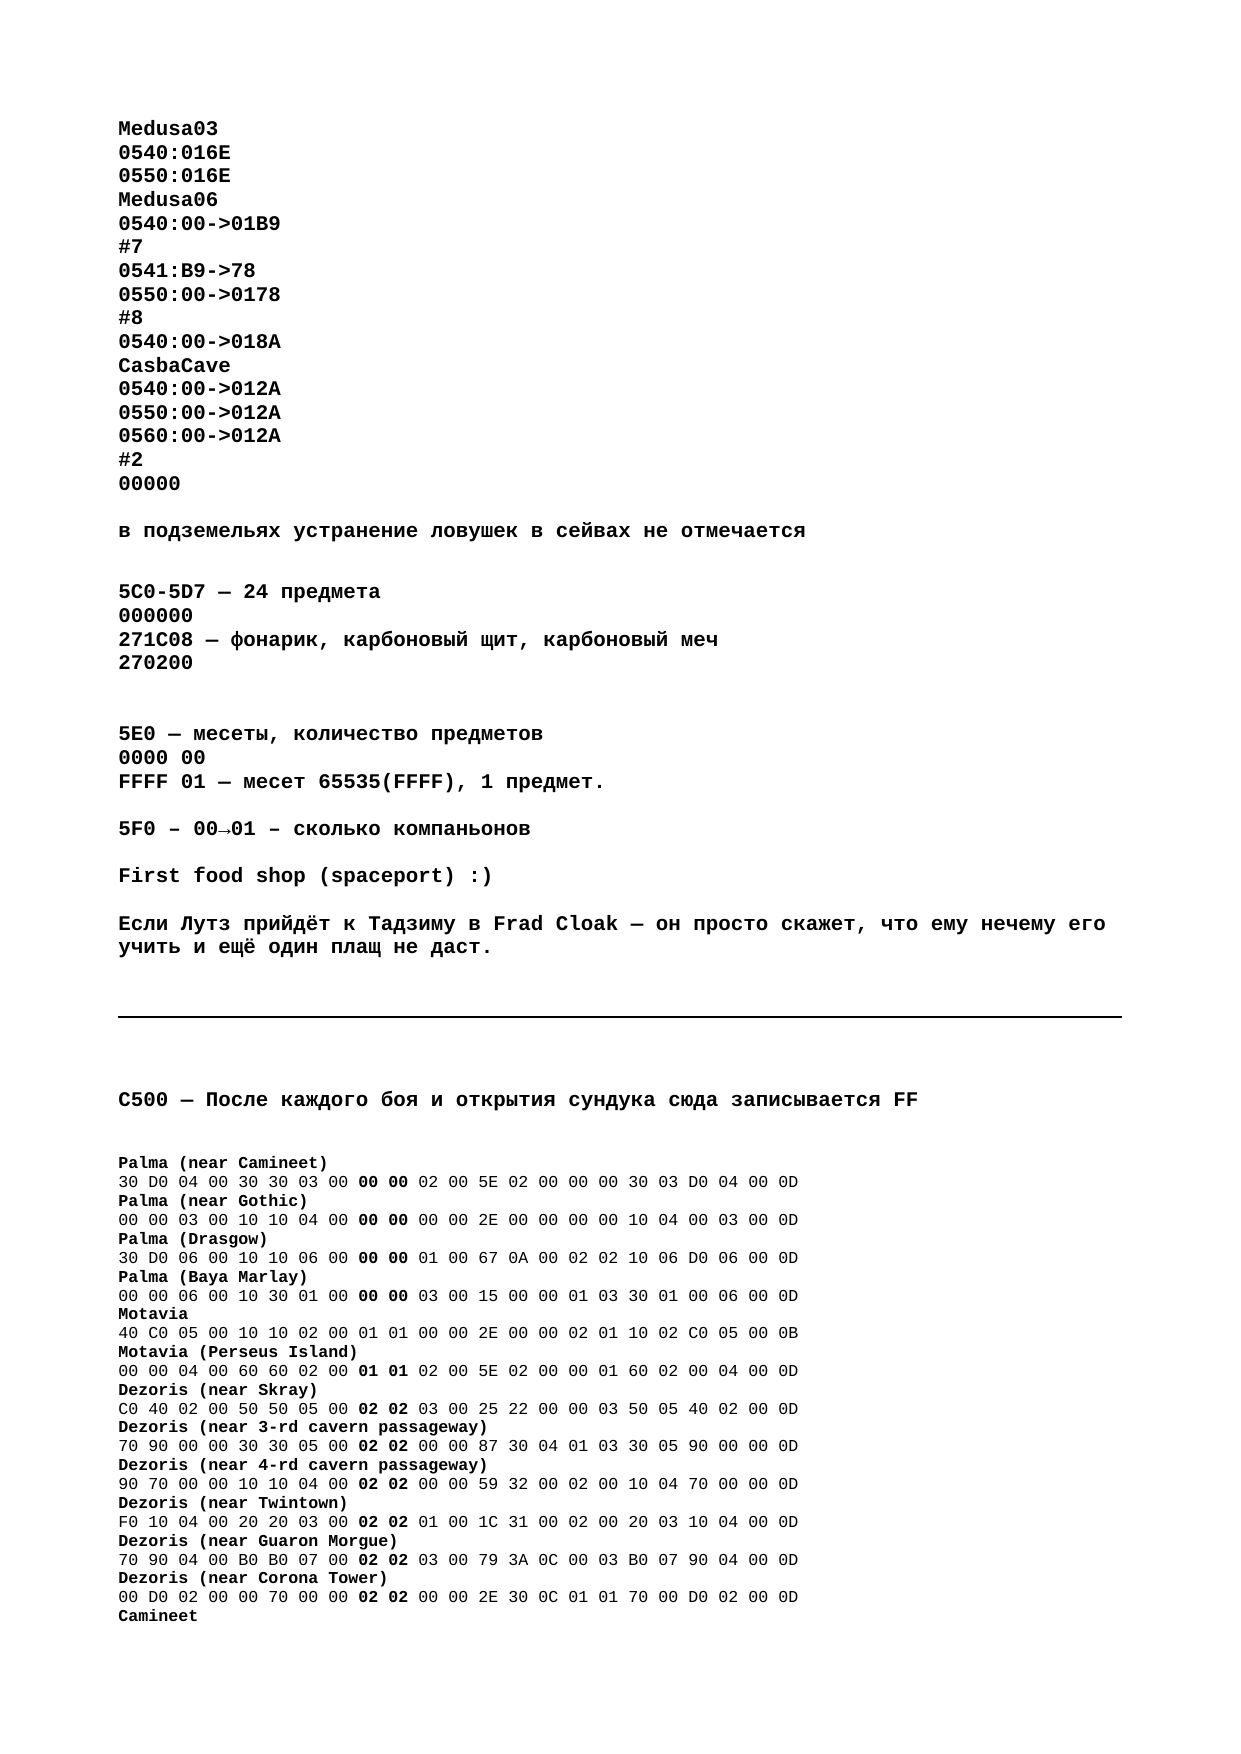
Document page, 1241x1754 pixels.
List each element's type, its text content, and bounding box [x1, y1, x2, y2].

text 30 D0 04 00 30 30 03 00 00 00 02 00 5E 02 00 00 00 30 03 D0 04 00 0D [118, 1174, 1122, 1193]
text 00 00 06 00 10 30 01 00 00 00 03 00 15 00 00 01 03 30 01 00 06 00 0D [118, 1287, 1122, 1306]
text 90 70 00 00 10 10 04 00 02 02 00 00 59 32 00 02 00 10 04 70 00 00 0D [118, 1476, 1122, 1494]
text 00000 [118, 473, 1122, 496]
text Medusa06 [118, 189, 1122, 213]
text 0540:00->01B9 [118, 213, 1122, 236]
text FFFF 01 — месет 65535(FFFF), 1 предмет. [118, 771, 1122, 794]
text First food shop (spaceport) :) [118, 865, 1122, 889]
text 40 C0 05 00 10 10 02 00 01 01 00 00 2E 00 00 02 01 10 02 C0 05 00 0B [118, 1325, 1122, 1344]
text Dezoris (near 3-rd cavern passageway) [118, 1419, 1122, 1438]
text 000000 [118, 605, 1122, 629]
text Dezoris (near Skray) [118, 1381, 1122, 1400]
text Dezoris (near Twintown) [118, 1494, 1122, 1513]
text Если Лутз прийдёт к Тадзиму в Frad Cloak — он просто скажет, что ему нечему его учить и ещё один плащ не даст. [118, 912, 1122, 960]
text Motavia [118, 1306, 1122, 1325]
text 0540:00->018A [118, 331, 1122, 354]
text 00 00 03 00 10 10 04 00 00 00 00 00 2E 00 00 00 00 10 04 00 03 00 0D [118, 1212, 1122, 1231]
text Motavia (Perseus Island) [118, 1344, 1122, 1362]
text #2 [118, 449, 1122, 473]
text 5E0 — месеты, количество предметов [118, 723, 1122, 747]
text 5C0-5D7 — 24 предмета [118, 581, 1122, 605]
text Palma (Baya Marlay) [118, 1268, 1122, 1287]
text Medusa03 [118, 118, 1122, 142]
text 0541:B9->78 [118, 260, 1122, 284]
text Camineet [118, 1608, 1122, 1626]
text C0 40 02 00 50 50 05 00 02 02 03 00 25 22 00 00 03 50 05 40 02 00 0D [118, 1400, 1122, 1419]
text 00 D0 02 00 00 70 00 00 02 02 00 00 2E 30 0C 01 01 70 00 D0 02 00 0D [118, 1589, 1122, 1608]
text Palma (Drasgow) [118, 1231, 1122, 1249]
text Dezoris (near Corona Tower) [118, 1570, 1122, 1589]
text 0540:00->012A [118, 378, 1122, 402]
text 70 90 00 00 30 30 05 00 02 02 00 00 87 30 04 01 03 30 05 90 00 00 0D [118, 1438, 1122, 1457]
text 271С08 — фонарик, карбоновый щит, карбоновый меч [118, 629, 1122, 652]
text 0550:00->0178 [118, 284, 1122, 307]
text 0550:016E [118, 165, 1122, 189]
text 0550:00->012A [118, 402, 1122, 426]
text 30 D0 06 00 10 10 06 00 00 00 01 00 67 0A 00 02 02 10 06 D0 06 00 0D [118, 1249, 1122, 1268]
text #8 [118, 307, 1122, 331]
text Palma (near Gothic) [118, 1193, 1122, 1212]
text 5F0 – 00→01 – сколько компаньонов [118, 818, 1122, 842]
text 70 90 04 00 B0 B0 07 00 02 02 03 00 79 3A 0C 00 03 B0 07 90 04 00 0D [118, 1551, 1122, 1570]
text Dezoris (near Guaron Morgue) [118, 1532, 1122, 1551]
text F0 10 04 00 20 20 03 00 02 02 01 00 1C 31 00 02 00 20 03 10 04 00 0D [118, 1513, 1122, 1532]
text Palma (near Camineet) [118, 1155, 1122, 1174]
text 0540:016E [118, 142, 1122, 165]
text в подземельях устранение ловушек в сейвах не отмечается [118, 520, 1122, 544]
text #7 [118, 236, 1122, 260]
text 270200 [118, 652, 1122, 676]
text 0000 00 [118, 747, 1122, 771]
text CasbaCave [118, 354, 1122, 378]
text 0560:00->012A [118, 426, 1122, 449]
text Dezoris (near 4-rd cavern passageway) [118, 1457, 1122, 1476]
text C500 — После каждого боя и открытия сундука сюда записывается FF [118, 1089, 1122, 1113]
text 00 00 04 00 60 60 02 00 01 01 02 00 5E 02 00 00 01 60 02 00 04 00 0D [118, 1362, 1122, 1381]
